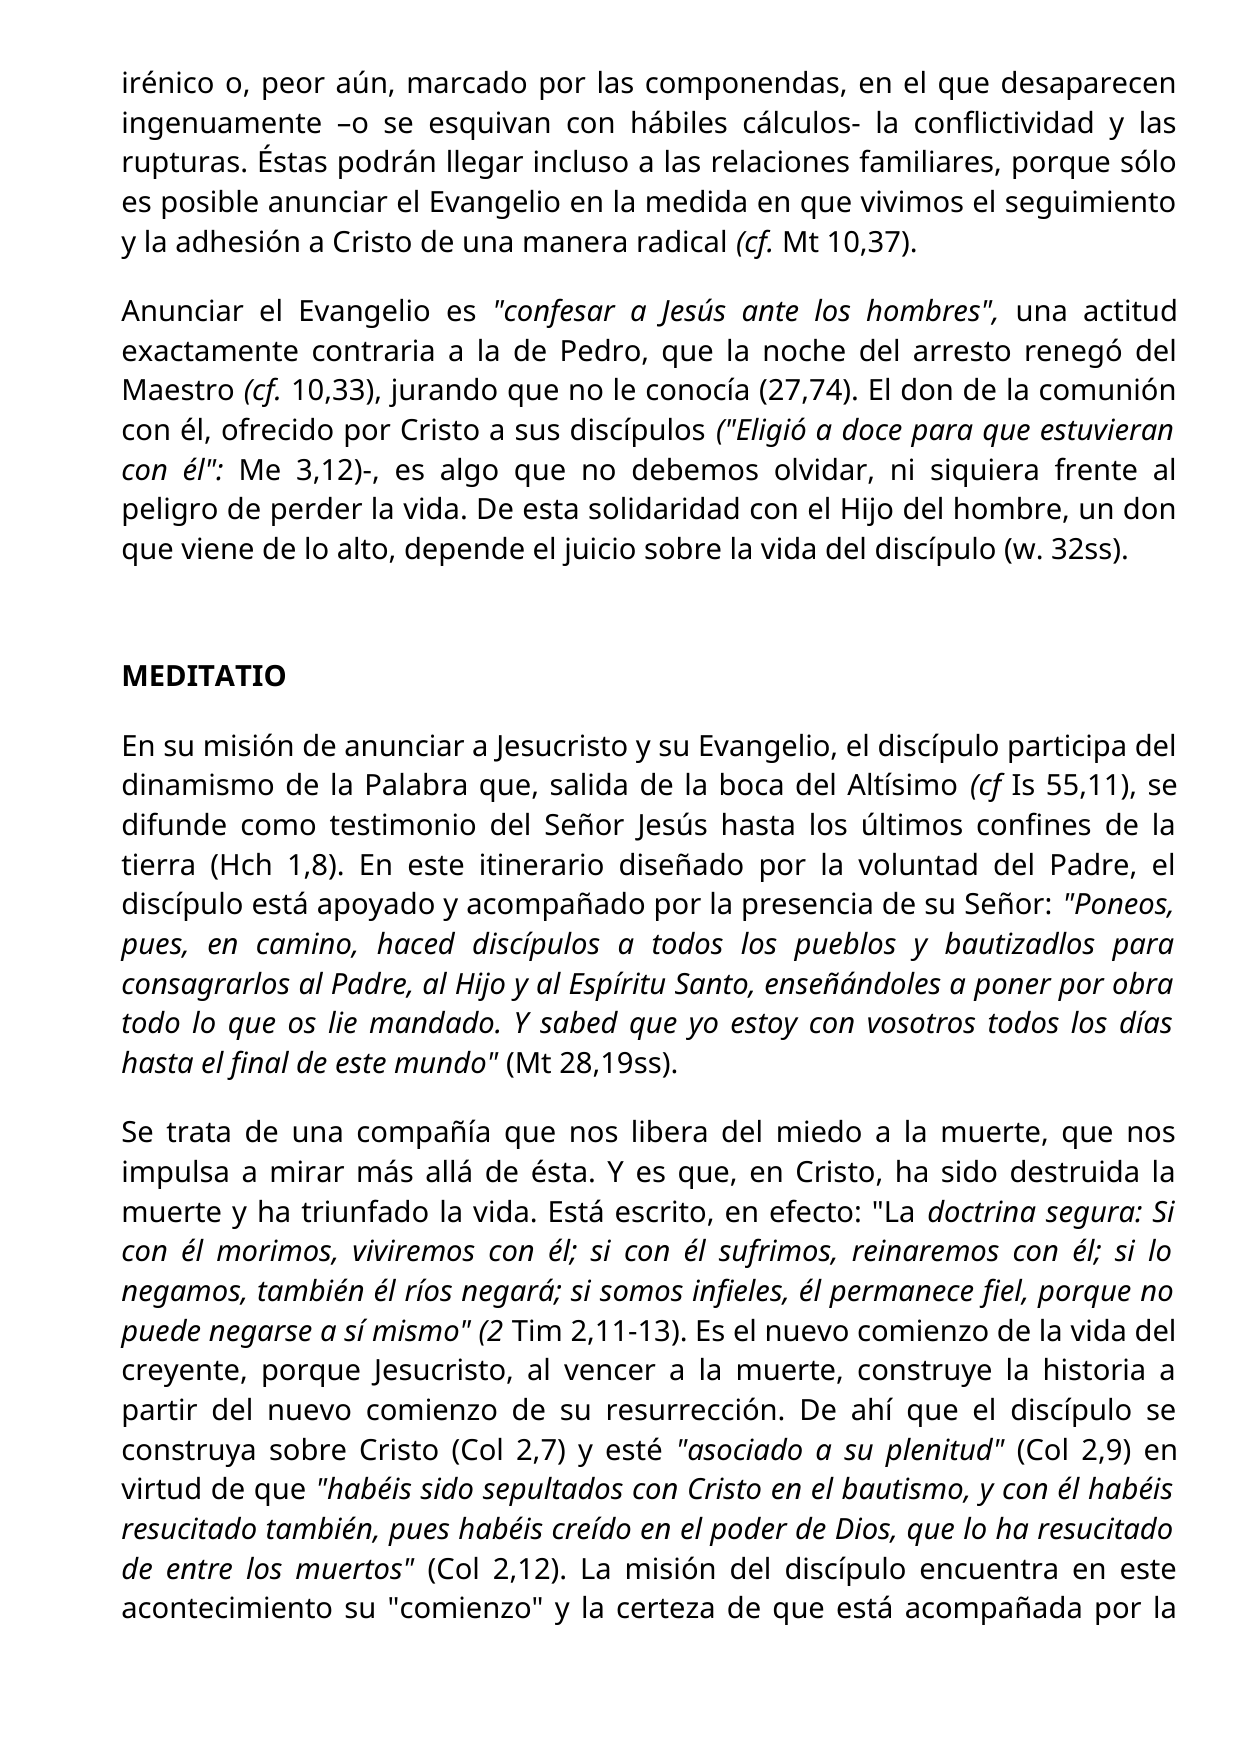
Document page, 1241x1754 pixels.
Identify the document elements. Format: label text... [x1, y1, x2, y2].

table_header irénico o, peor aún, marcado por las componendas, en el que desaparecen ingenuamente –o se esquivan con hábiles cálculos- la conflictividad y las rupturas. Éstas podrán llegar incluso a las relaciones familiares, porque sólo es posible anunciar el Evangelio en la medida en que vivimos el seguimiento y la adhesión a Cristo de una manera radical (cf. Mt 10,37). Anunciar el Evangelio es "confesar a Jesús ante los hombres", una actitud exactamente contraria a la de Pedro, que la noche del arresto renegó del Maestro (cf. 10,33), jurando que no le conocía (27,74). El don de la comunión con él, ofrecido por Cristo a sus discípulos ("Eligió a doce para que estuvieran con él": Me 3,12)-, es algo que no debemos olvidar, ni siquiera frente al peligro de perder la vida. De esta solidaridad con el Hijo del hombre, un don que viene de lo alto, depende el juicio sobre la vida del discípulo (w. 32ss). MEDITATIO En su misión de anunciar a Jesucristo y su Evangelio, el discípulo participa del dinamismo de la Palabra que, salida de la boca del Altísimo (cf Is 55,11), se difunde como testimonio del Señor Jesús hasta los últimos confines de la tierra (Hch 1,8). En este itinerario diseñado por la voluntad del Padre, el discípulo está apoyado y acompañado por la presencia de su Señor: "Poneos, pues, en camino, haced discípulos a todos los pueblos y bautizadlos para consagrarlos al Padre, al Hijo y al Espíritu Santo, enseñándoles a poner por obra todo lo que os lie mandado. Y sabed que yo estoy con vosotros todos los días hasta el final de este mundo" (Mt 28,19ss). Se trata de una compañía que nos libera del miedo a la muerte, que nos impulsa a mirar más allá de ésta. Y es que, en Cristo, ha sido destruida la muerte y ha triunfado la vida. Está escrito, en efecto: "La doctrina segura: Si con él morimos, viviremos con él; si con él sufrimos, reinaremos con él; si lo negamos, también él ríos negará; si somos infieles, él permanece fiel, porque no puede negarse a sí mismo" (2 Tim 2,11-13). Es el nuevo comienzo de la vida del creyente, porque Jesucristo, al vencer a la muerte, construye la historia a partir del nuevo comienzo de su resurrección. De ahí que el discípulo se construya sobre Cristo (Col 2,7) y esté "asociado a su plenitud" (Col 2,9) en virtud de que "habéis sido sepultados con Cristo en el bautismo, y con él habéis resucitado también, pues habéis creído en el poder de Dios, que lo ha resucitado de entre los muertos" (Col 2,12). La misión del discípulo encuentra en este acontecimiento su "comienzo" y la certeza de que está acompañada por la [118, 59, 1181, 1631]
